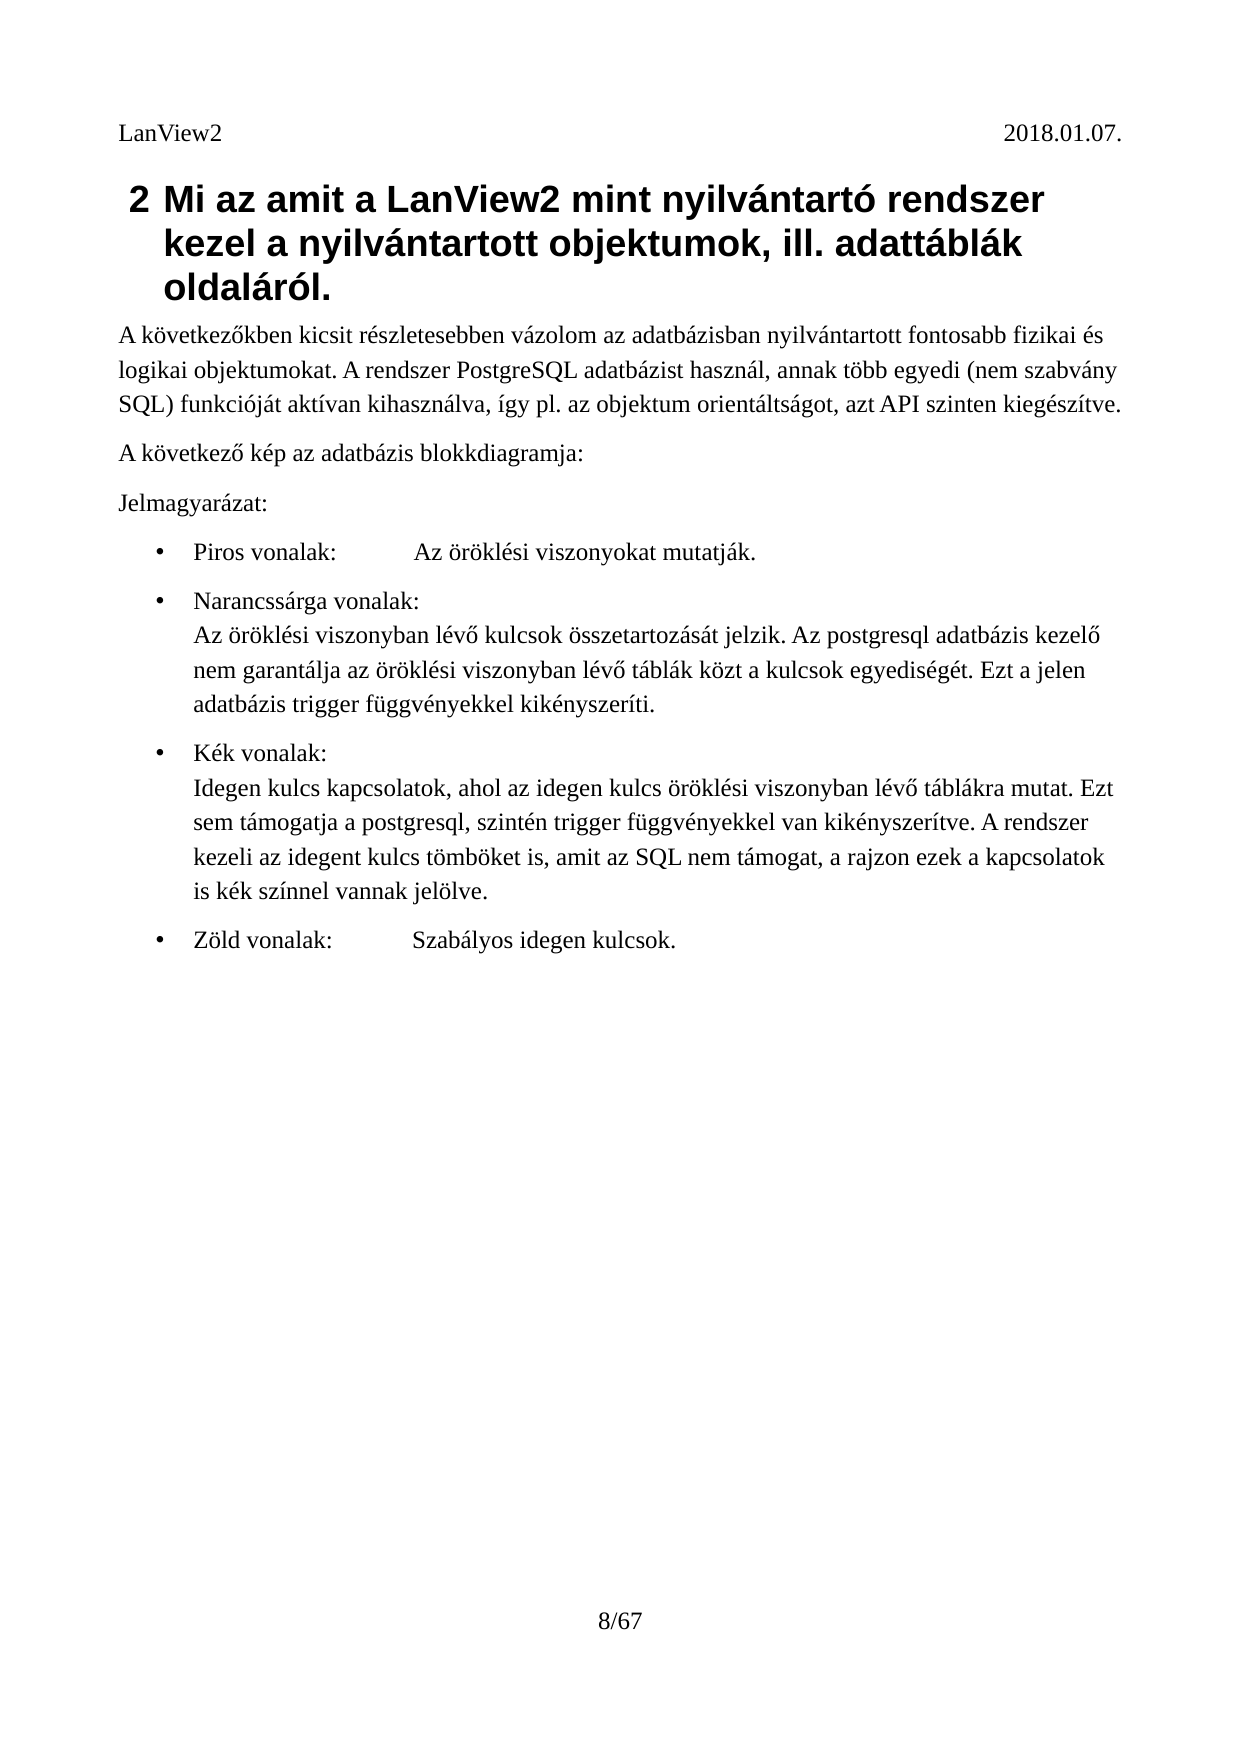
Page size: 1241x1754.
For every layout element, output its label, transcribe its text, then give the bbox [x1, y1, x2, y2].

list Piros vonalak: Az öröklési viszonyokat mutatják. [156, 537, 1122, 565]
list Kék vonalak: Idegen kulcs kapcsolatok, ahol az idegen kulcs öröklési viszonyban lévő táblákra mutat. Ezt sem támogatja a postgresql, szintén trigger függvényekkel van kikényszerítve. A rendszer kezeli az idegent kulcs tömböket is, amit az SQL nem támogat, a rajzon ezek a kapcsolatok is kék színnel vannak jelölve. [156, 738, 1122, 905]
text Jelmagyarázat: [118, 488, 1122, 516]
text A következőkben kicsit részletesebben vázolom az adatbázisban nyilvántartott fontosabb fizikai és logikai objektumokat. A rendszer PostgreSQL adatbázist használ, annak több egyedi (nem szabvány SQL) funkcióját aktívan kihasználva, így pl. az objektum orientáltságot, azt API szinten kiegészítve. [118, 321, 1122, 418]
text A következő kép az adatbázis blokkdiagramja: [118, 438, 1122, 467]
subtitle Mi az amit a LanView2 mint nyilvántartó rendszer kezel a nyilvántartott objektumok, ill. adattáblák oldaláról. [118, 177, 1122, 308]
list Narancssárga vonalak: Az öröklési viszonyban lévő kulcsok összetartozását jelzik. Az postgresql adatbázis kezelő nem garantálja az öröklési viszonyban lévő táblák közt a kulcsok egyediségét. Ezt a jelen adatbázis trigger függvényekkel kikényszeríti. [156, 586, 1122, 718]
list Zöld vonalak: Szabályos idegen kulcsok. [156, 925, 1122, 954]
